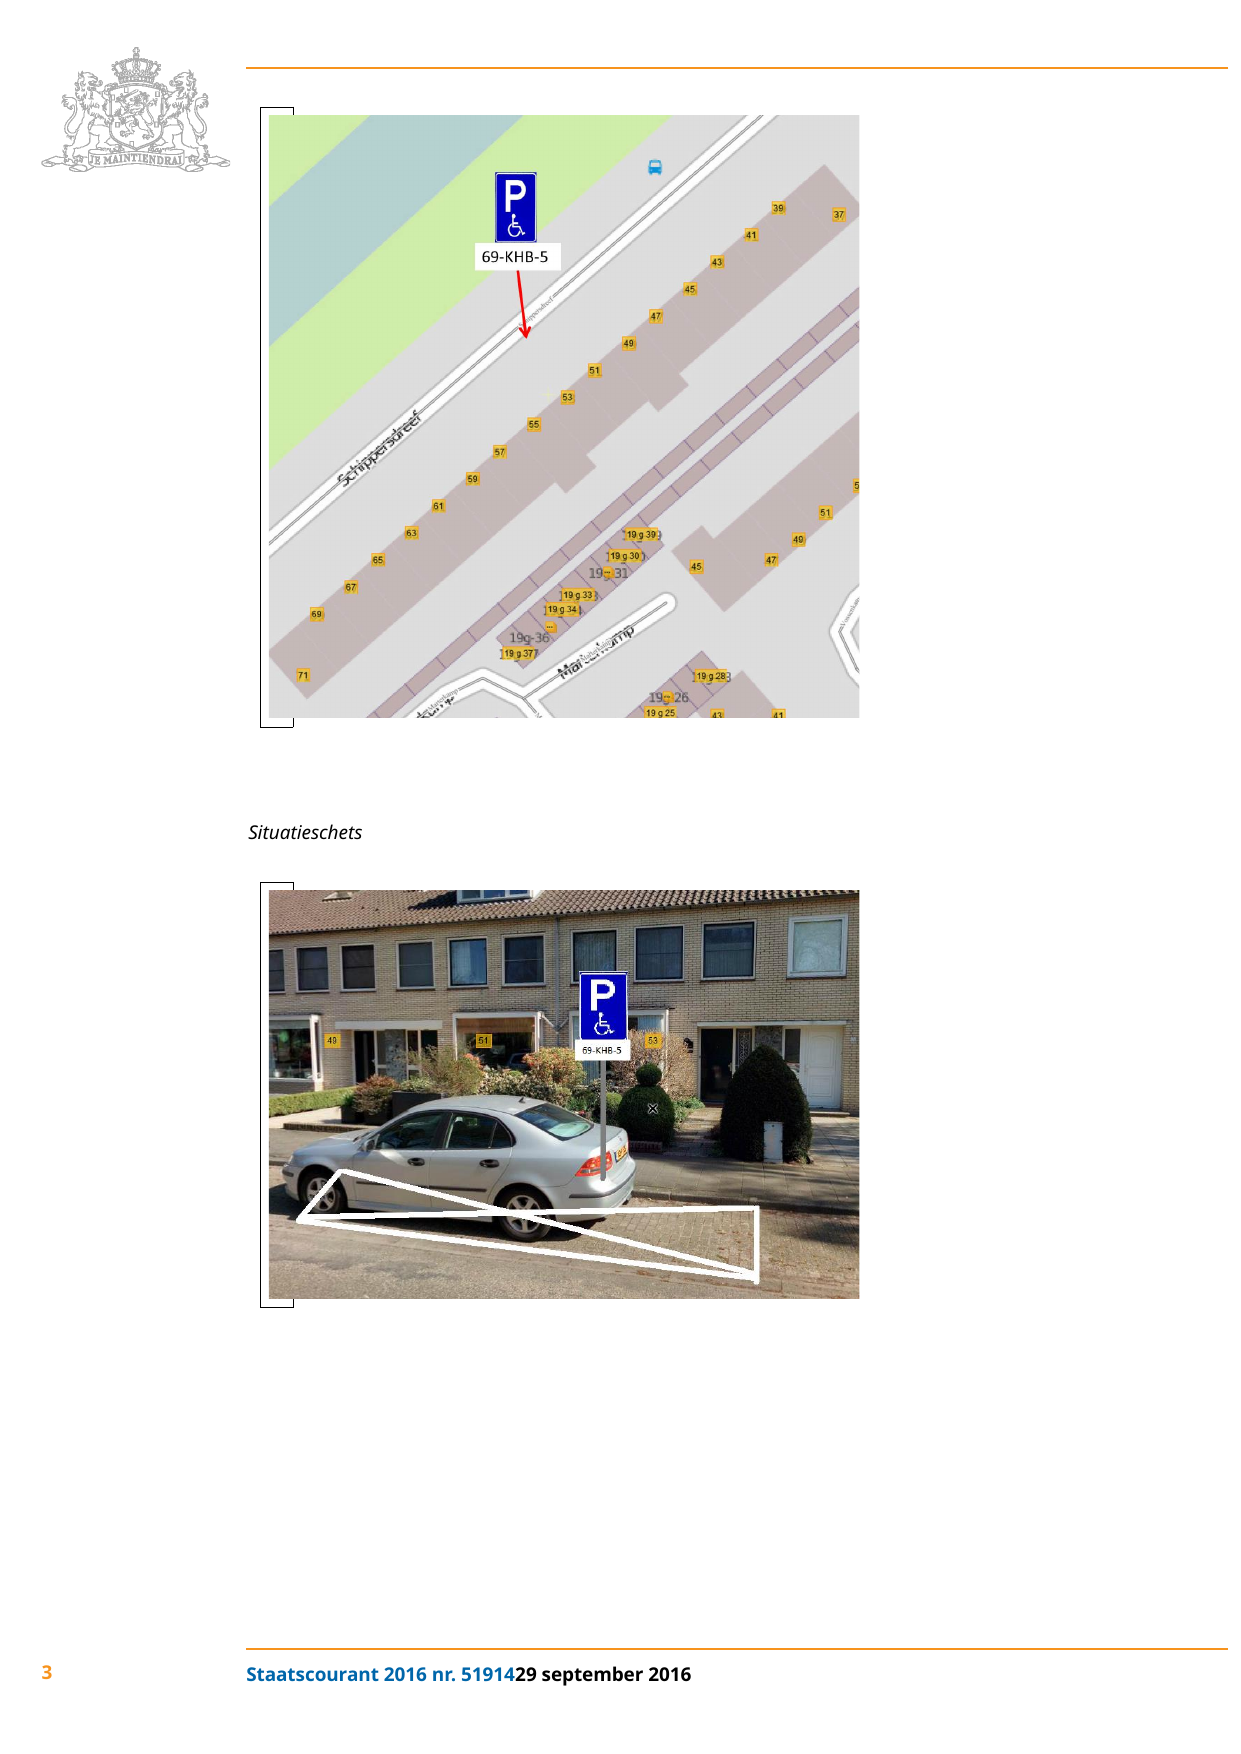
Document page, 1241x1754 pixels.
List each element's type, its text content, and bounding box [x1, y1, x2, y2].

picture [268, 115, 860, 718]
picture [41, 47, 231, 172]
text Situatieschets [248, 819, 1152, 845]
picture [268, 890, 860, 1299]
